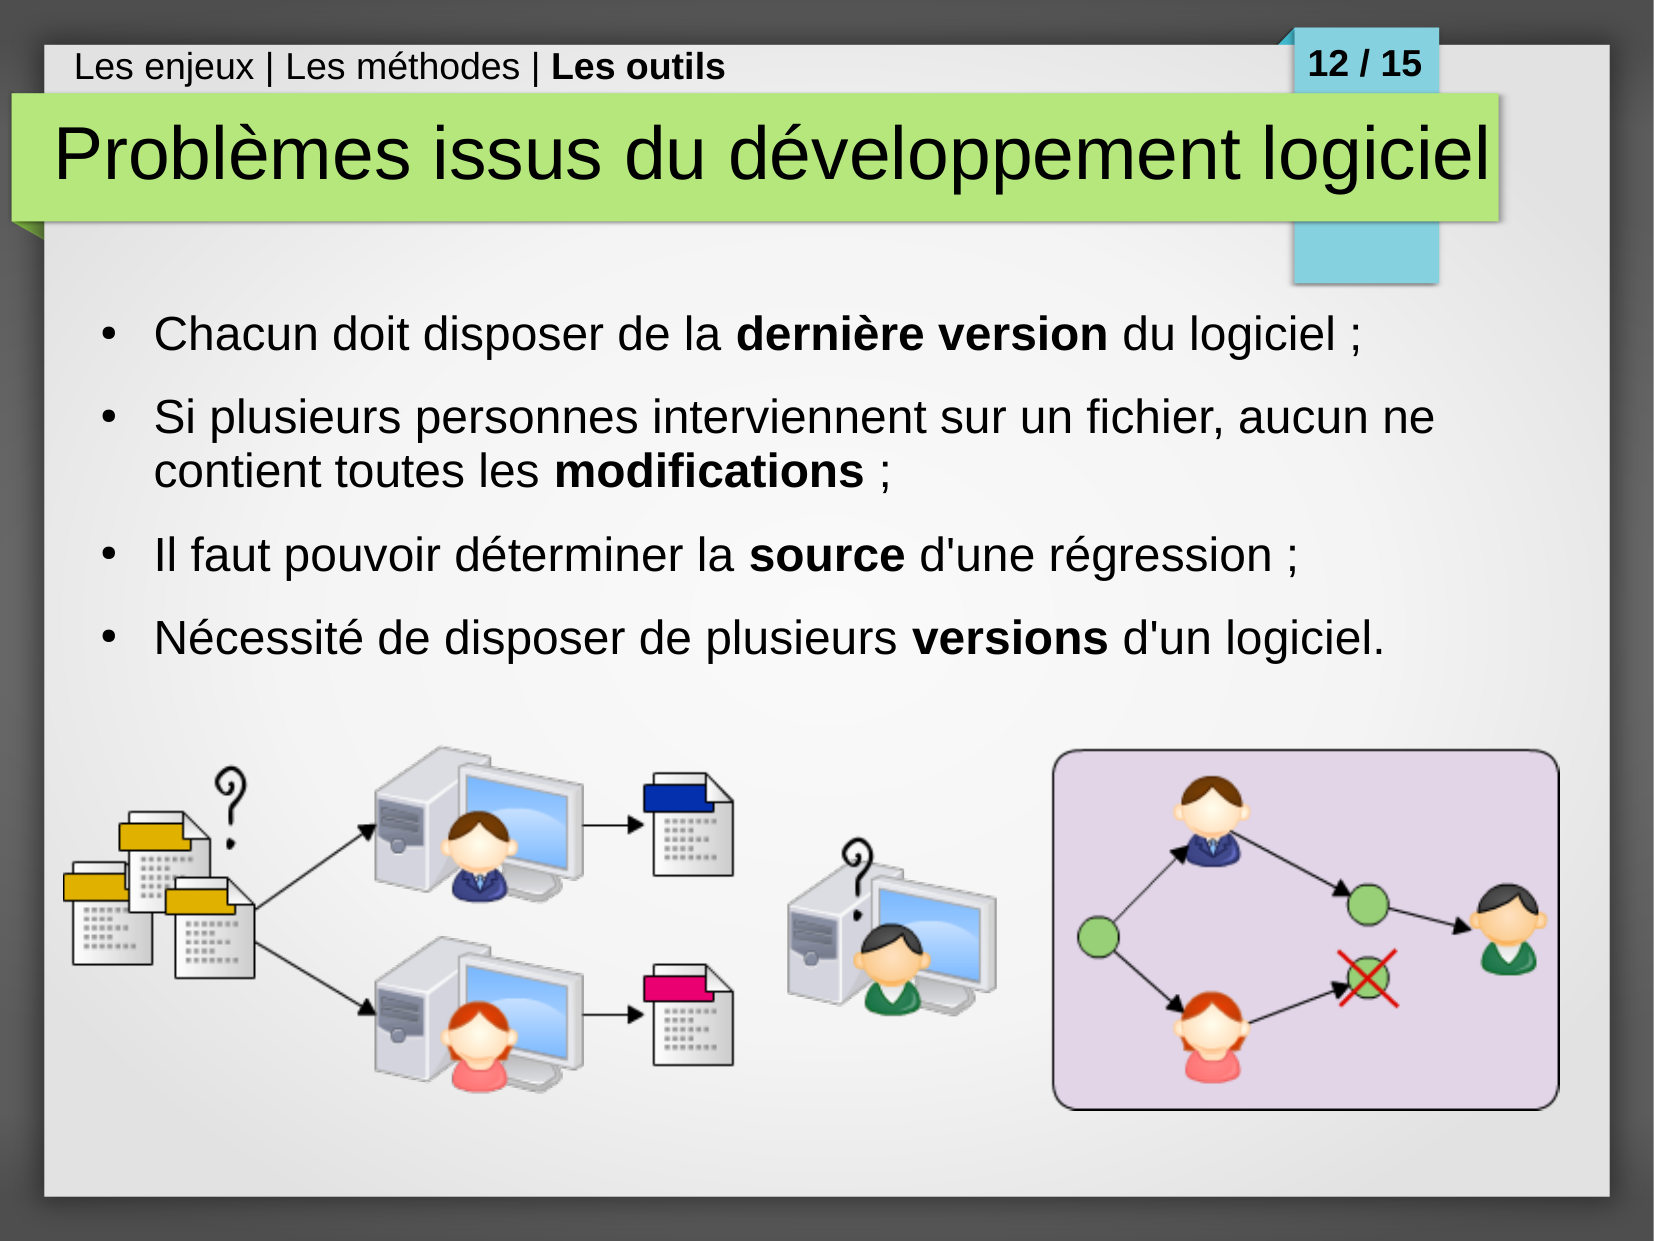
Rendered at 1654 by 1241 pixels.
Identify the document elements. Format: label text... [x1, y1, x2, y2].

title Problèmes issus du développement logiciel [53, 94, 1518, 213]
text_box Les enjeux | Les méthodes | Les outils [59, 37, 815, 95]
list Chacun doit disposer de la dernière version du logiciel ; Si plusieurs personnes interviennent sur un fichier, aucun ne contient toutes les modifications ; Il faut pouvoir déterminer la source d'une régression ; Nécessité de disposer de plusieurs versions d'un logiciel. [82, 307, 1595, 733]
text_box 12 / 15 [1288, 35, 1441, 93]
picture [0, 0, 1654, 1241]
